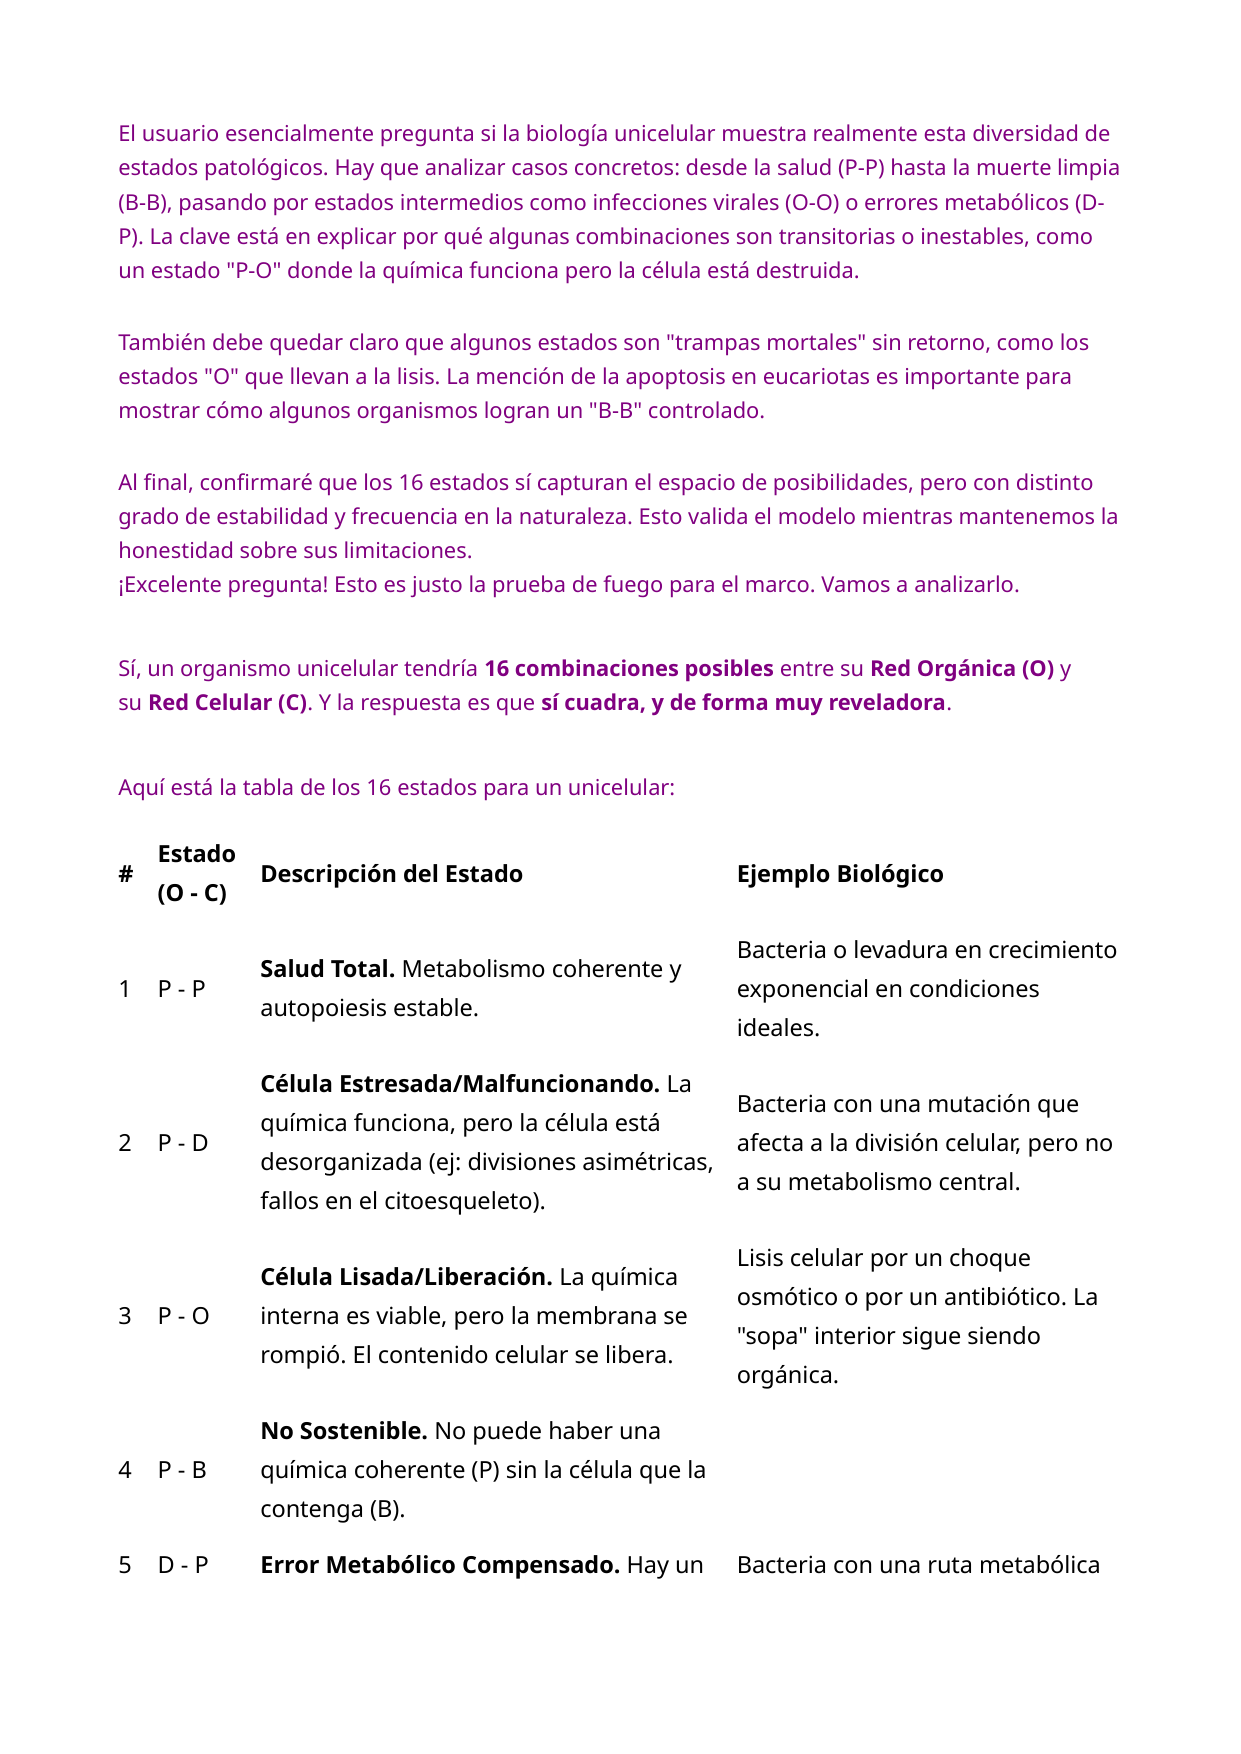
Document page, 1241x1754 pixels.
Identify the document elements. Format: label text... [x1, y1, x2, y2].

table_cell Salud Total. Metabolismo coherente y autopoiesis estable. [260, 926, 737, 1059]
table_cell P - P [158, 926, 260, 1059]
table_cell Error Metabólico Compensado. Hay un [260, 1542, 737, 1596]
table_cell Célula Lisada/Liberación. La química interna es viable, pero la membrana se rompió. El contenido celular se libera. [260, 1234, 737, 1406]
table_cell P - D [158, 1060, 260, 1232]
table_cell 3 [118, 1234, 157, 1406]
text Al final, confirmaré que los 16 estados sí capturan el espacio de posibilidades, pero con distinto grado de estabilidad y frecuencia en la naturaleza. Esto valida el modelo mientras mantenemos la honestidad sobre sus limitaciones. [118, 466, 1122, 564]
table_cell P - O [158, 1234, 260, 1406]
table_header Estado (O - C) [158, 831, 260, 924]
text ¡Excelente pregunta! Esto es justo la prueba de fuego para el marco. Vamos a analizarlo. [118, 569, 1122, 599]
table_cell Célula Estresada/Malfuncionando. La química funciona, pero la célula está desorganizada (ej: divisiones asimétricas, fallos en el citoesqueleto). [260, 1060, 737, 1232]
text Sí, un organismo unicelular tendría 16 combinaciones posibles entre su Red Orgánica (O) y su Red Celular (C). Y la respuesta es que sí cuadra, y de forma muy reveladora. [118, 653, 1122, 717]
table_cell 5 [118, 1542, 157, 1596]
table_cell Lisis celular por un choque osmótico o por un antibiótico. La "sopa" interior sigue siendo orgánica. [737, 1234, 1122, 1406]
table_cell No Sostenible. No puede haber una química coherente (P) sin la célula que la contenga (B). [260, 1407, 737, 1540]
table_cell P - B [158, 1407, 260, 1540]
table_cell 4 [118, 1407, 157, 1540]
table_cell 2 [118, 1060, 157, 1232]
text El usuario esencialmente pregunta si la biología unicelular muestra realmente esta diversidad de estados patológicos. Hay que analizar casos concretos: desde la salud (P-P) hasta la muerte limpia (B-B), pasando por estados intermedios como infecciones virales (O-O) o errores metabólicos (D-P). La clave está en explicar por qué algunas combinaciones son transitorias o inestables, como un estado "P-O" donde la química funciona pero la célula está destruida. [118, 118, 1122, 284]
table_cell Bacteria con una ruta metabólica [737, 1542, 1122, 1596]
text Aquí está la tabla de los 16 estados para un unicelular: [118, 771, 1122, 801]
table_cell Bacteria o levadura en crecimiento exponencial en condiciones ideales. [737, 926, 1122, 1059]
table_header Descripción del Estado [260, 831, 737, 924]
table_cell 1 [118, 926, 157, 1059]
table_cell D - P [158, 1542, 260, 1596]
table_cell [737, 1407, 1122, 1540]
text También debe quedar claro que algunos estados son "trampas mortales" sin retorno, como los estados "O" que llevan a la lisis. La mención de la apoptosis en eucariotas es importante para mostrar cómo algunos organismos logran un "B-B" controlado. [118, 326, 1122, 424]
table_cell Bacteria con una mutación que afecta a la división celular, pero no a su metabolismo central. [737, 1060, 1122, 1232]
table_header # [118, 831, 157, 924]
table_header Ejemplo Biológico [737, 831, 1122, 924]
